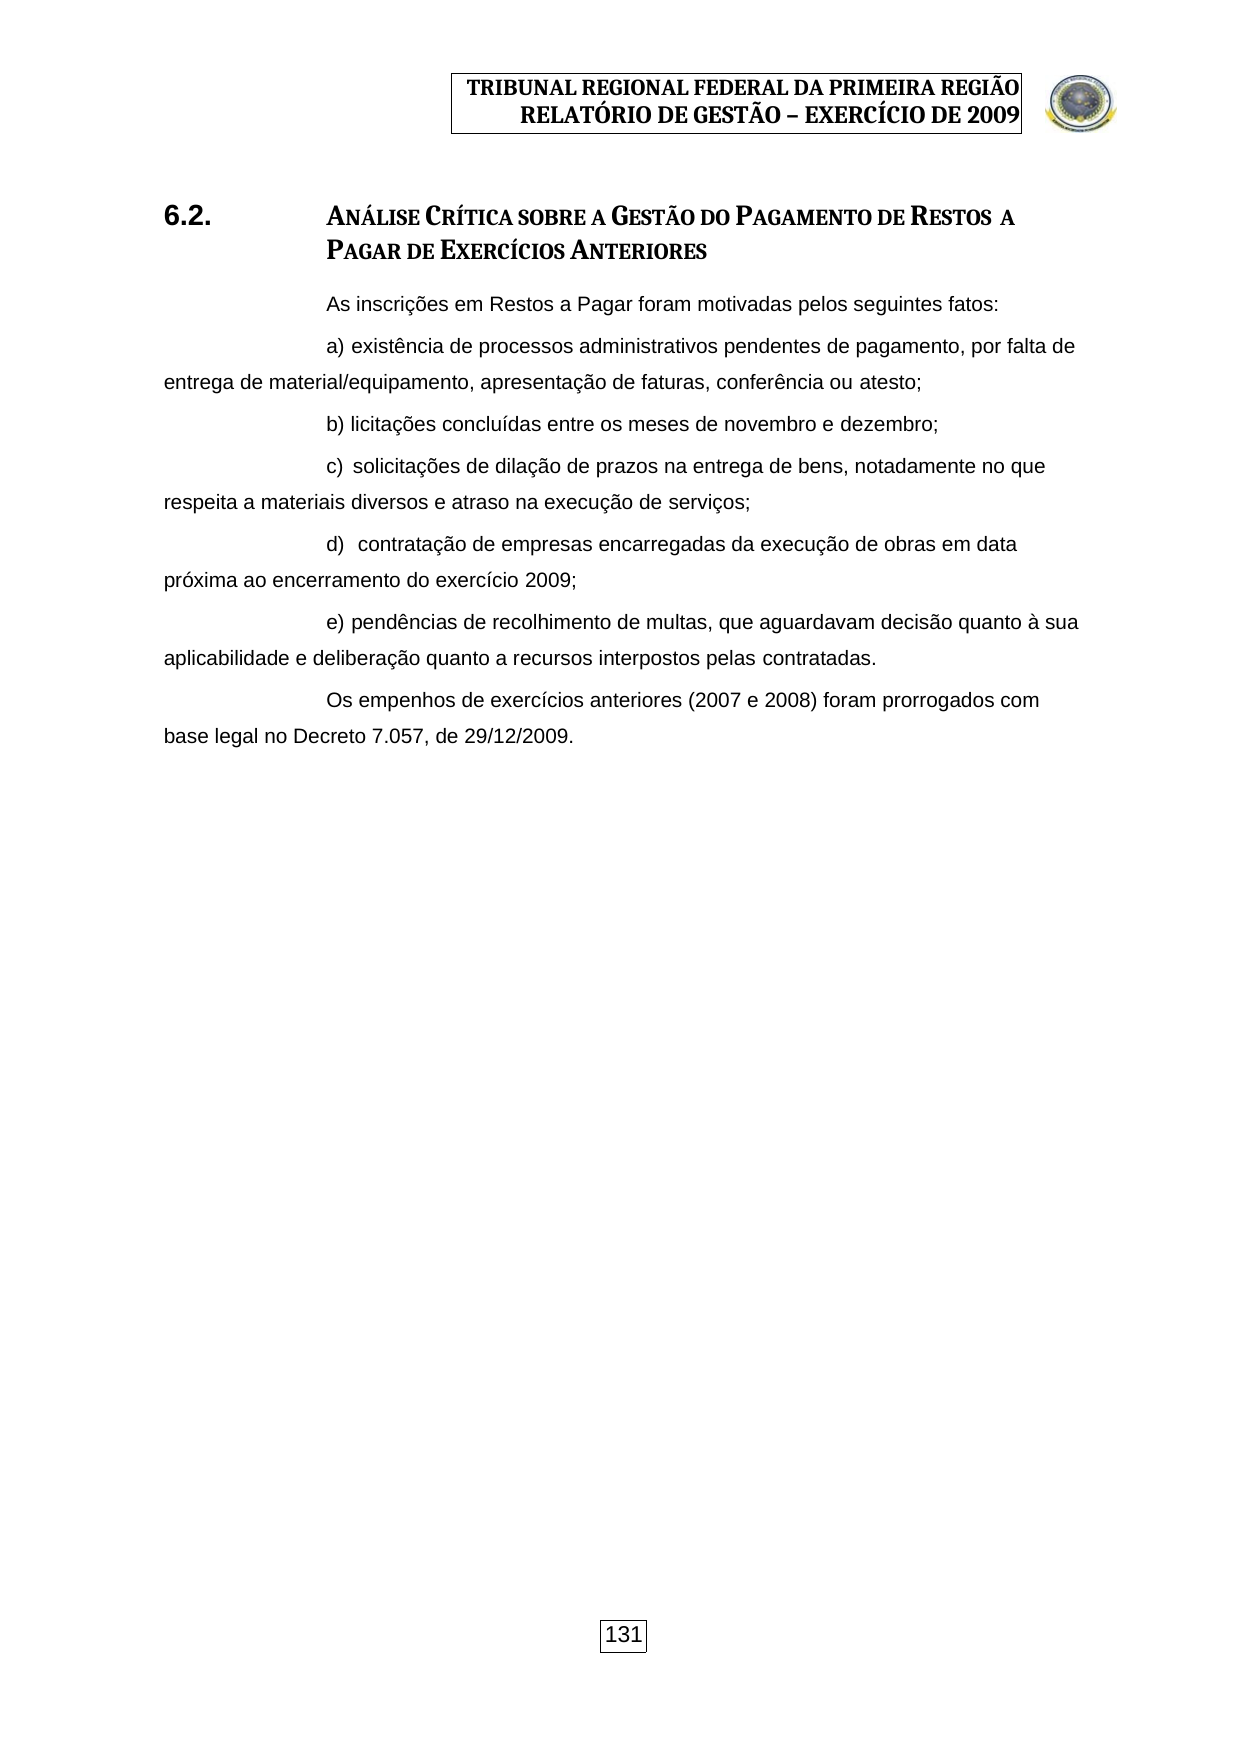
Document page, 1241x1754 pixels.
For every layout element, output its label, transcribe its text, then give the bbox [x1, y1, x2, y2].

text Os empenhos de exercícios anteriores (2007 e 2008) foram prorrogados com base legal no Decreto 7.057, de 29/12/2009. [163, 688, 1083, 748]
list existência de processos administrativos pendentes de pagamento, por falta de entrega de material/equipamento, apresentação de faturas, conferência ou atesto; [163, 334, 1083, 393]
list ANÁLISE CRÍTICA SOBRE A GESTÃO DO PAGAMENTO DE RESTOS A [163, 198, 1103, 233]
list pendências de recolhimento de multas, que aguardavam decisão quanto à sua aplicabilidade e deliberação quanto a recursos interpostos pelas contratadas. [163, 610, 1083, 670]
list licitações concluídas entre os meses de novembro e dezembro; [326, 412, 1103, 436]
list contratação de empresas encarregadas da execução de obras em data próxima ao encerramento do exercício 2009; [163, 532, 1083, 592]
text PAGAR DE EXERCÍCIOS ANTERIORES [326, 233, 1103, 267]
list solicitações de dilação de prazos na entrega de bens, notadamente no que respeita a materiais diversos e atraso na execução de serviços; [163, 454, 1083, 514]
picture [1045, 75, 1117, 133]
text As inscrições em Restos a Pagar foram motivadas pelos seguintes fatos: [326, 291, 1103, 315]
